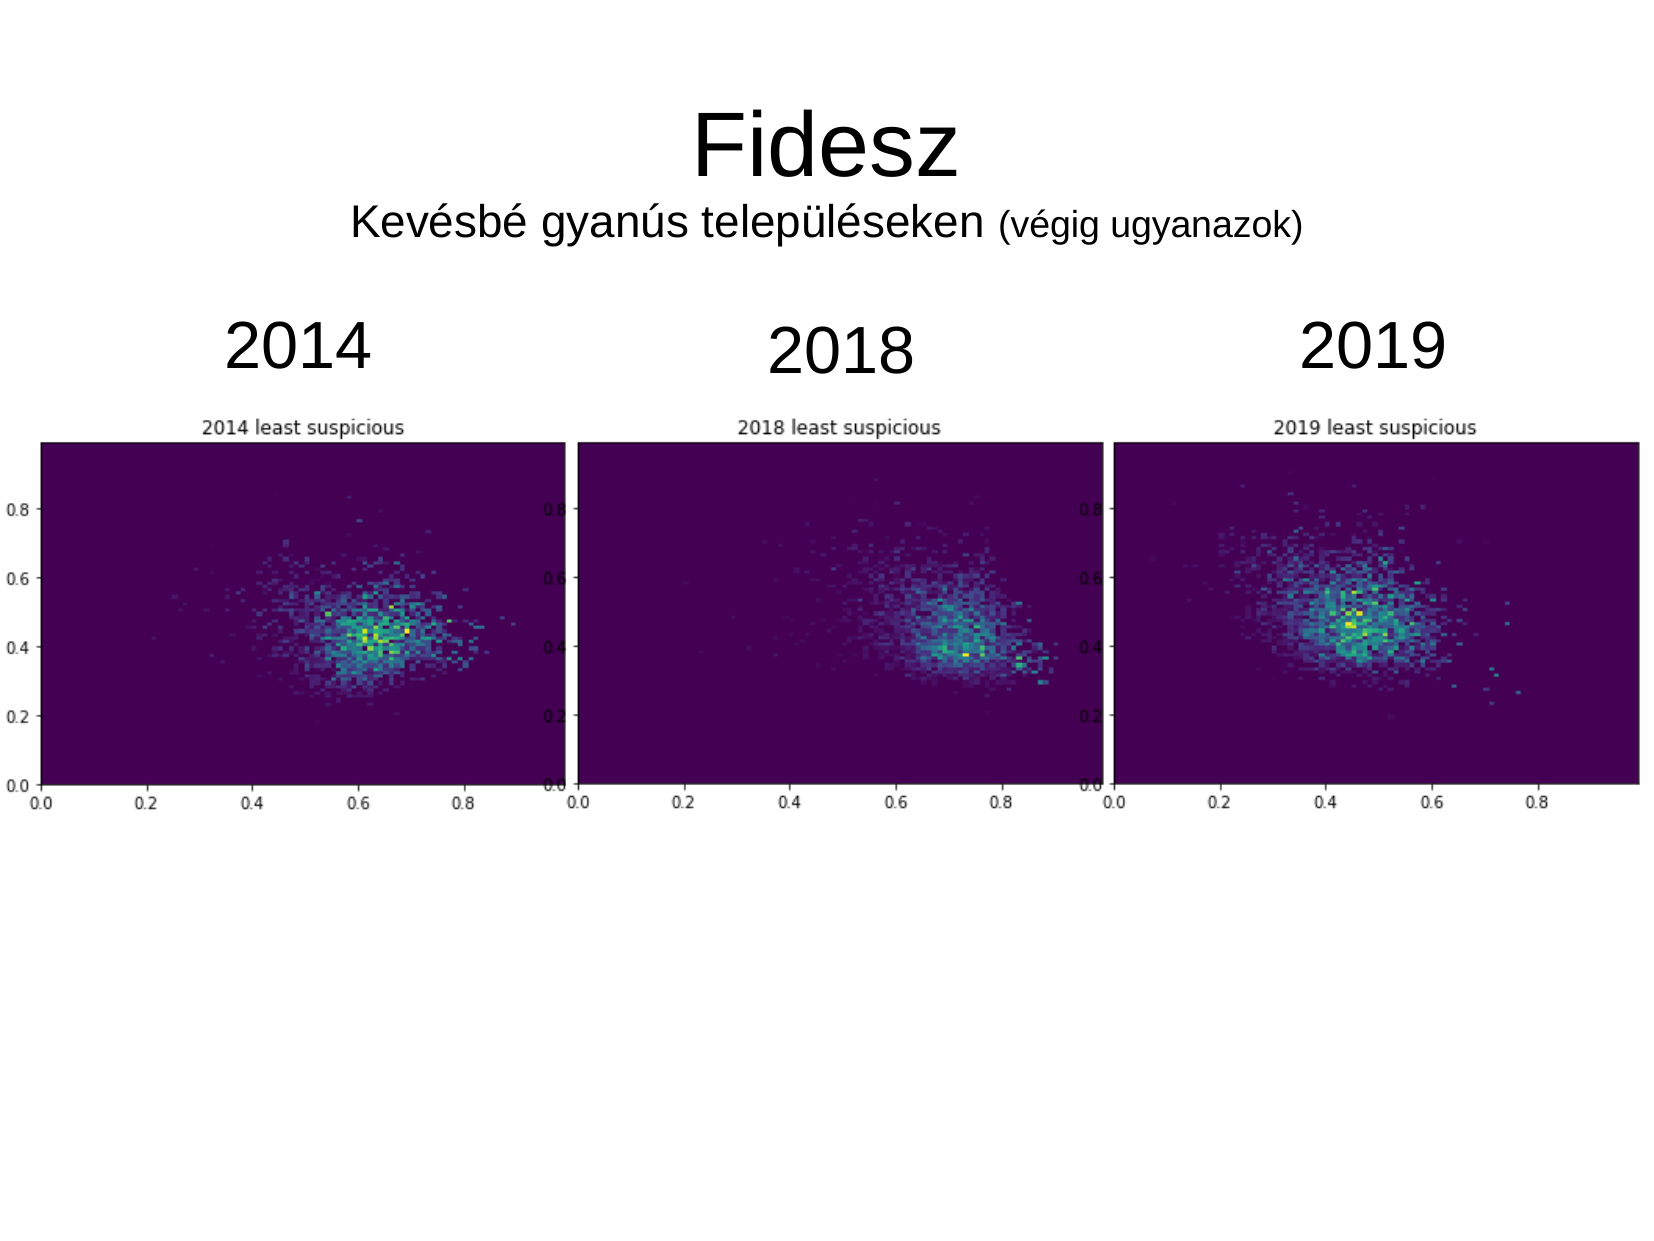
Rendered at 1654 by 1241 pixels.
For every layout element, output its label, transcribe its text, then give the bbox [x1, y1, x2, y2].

title Fidesz Kevésbé gyanús településeken (végig ugyanazok) [82, 67, 1571, 275]
list 2018 [696, 312, 945, 389]
list 2019 [1228, 307, 1477, 384]
picture [0, 408, 1654, 822]
list 2014 [153, 307, 402, 384]
